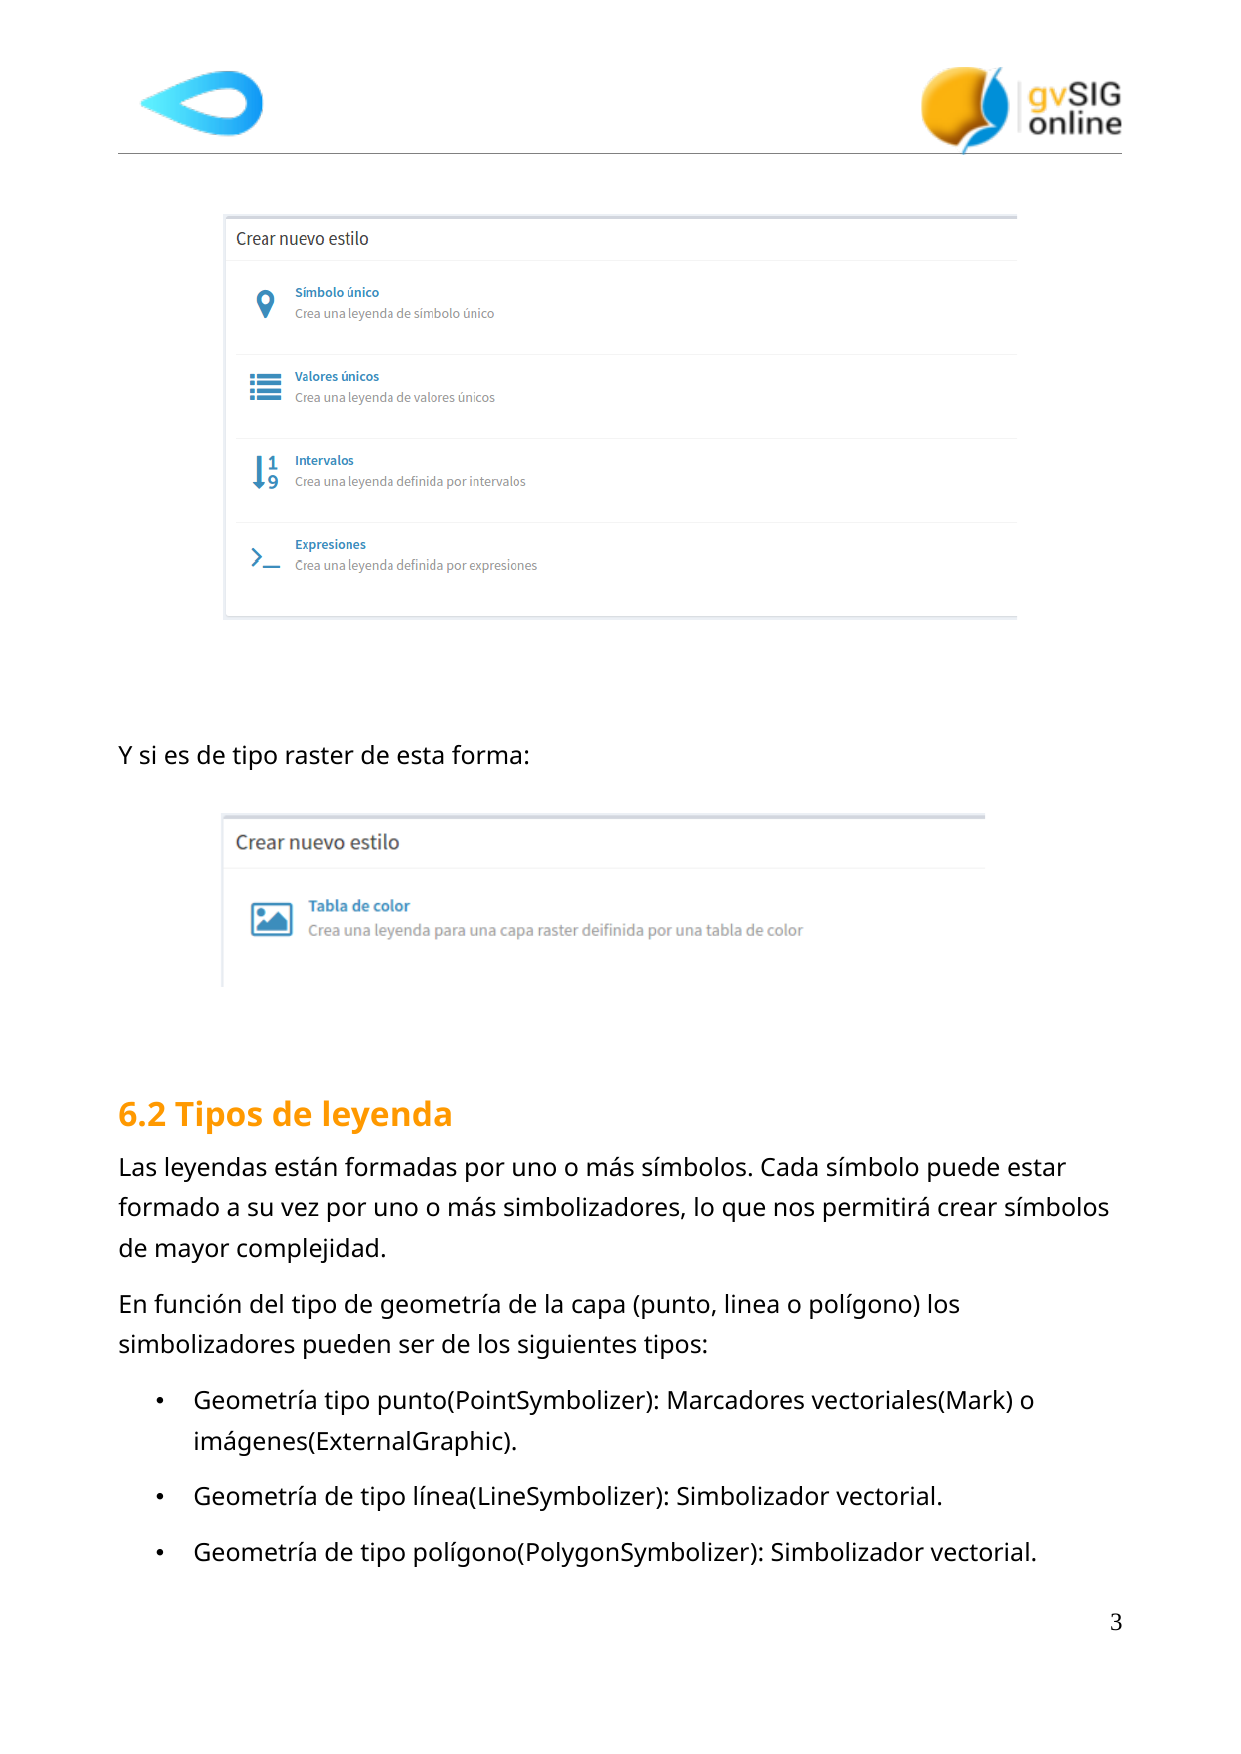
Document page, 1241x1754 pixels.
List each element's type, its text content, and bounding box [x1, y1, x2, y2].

picture [223, 214, 1018, 620]
subtitle 6.2 Tipos de leyenda [118, 1091, 1122, 1137]
picture [921, 67, 1122, 155]
list Geometría de tipo polígono(PolygonSymbolizer): Simbolizador vectorial. [156, 1534, 1122, 1568]
picture [120, 61, 284, 153]
text En función del tipo de geometría de la capa (punto, linea o polígono) los simbolizadores pueden ser de los siguientes tipos: [118, 1286, 1122, 1361]
picture [220, 813, 986, 987]
text Y si es de tipo raster de esta forma: [118, 738, 1122, 772]
list Geometría tipo punto(PointSymbolizer): Marcadores vectoriales(Mark) o imágenes(ExternalGraphic). [156, 1382, 1122, 1457]
text Las leyendas están formadas por uno o más símbolos. Cada símbolo puede estar formado a su vez por uno o más simbolizadores, lo que nos permitirá crear símbolos de mayor complejidad. [118, 1149, 1122, 1265]
list Geometría de tipo línea(LineSymbolizer): Simbolizador vectorial. [156, 1479, 1122, 1513]
